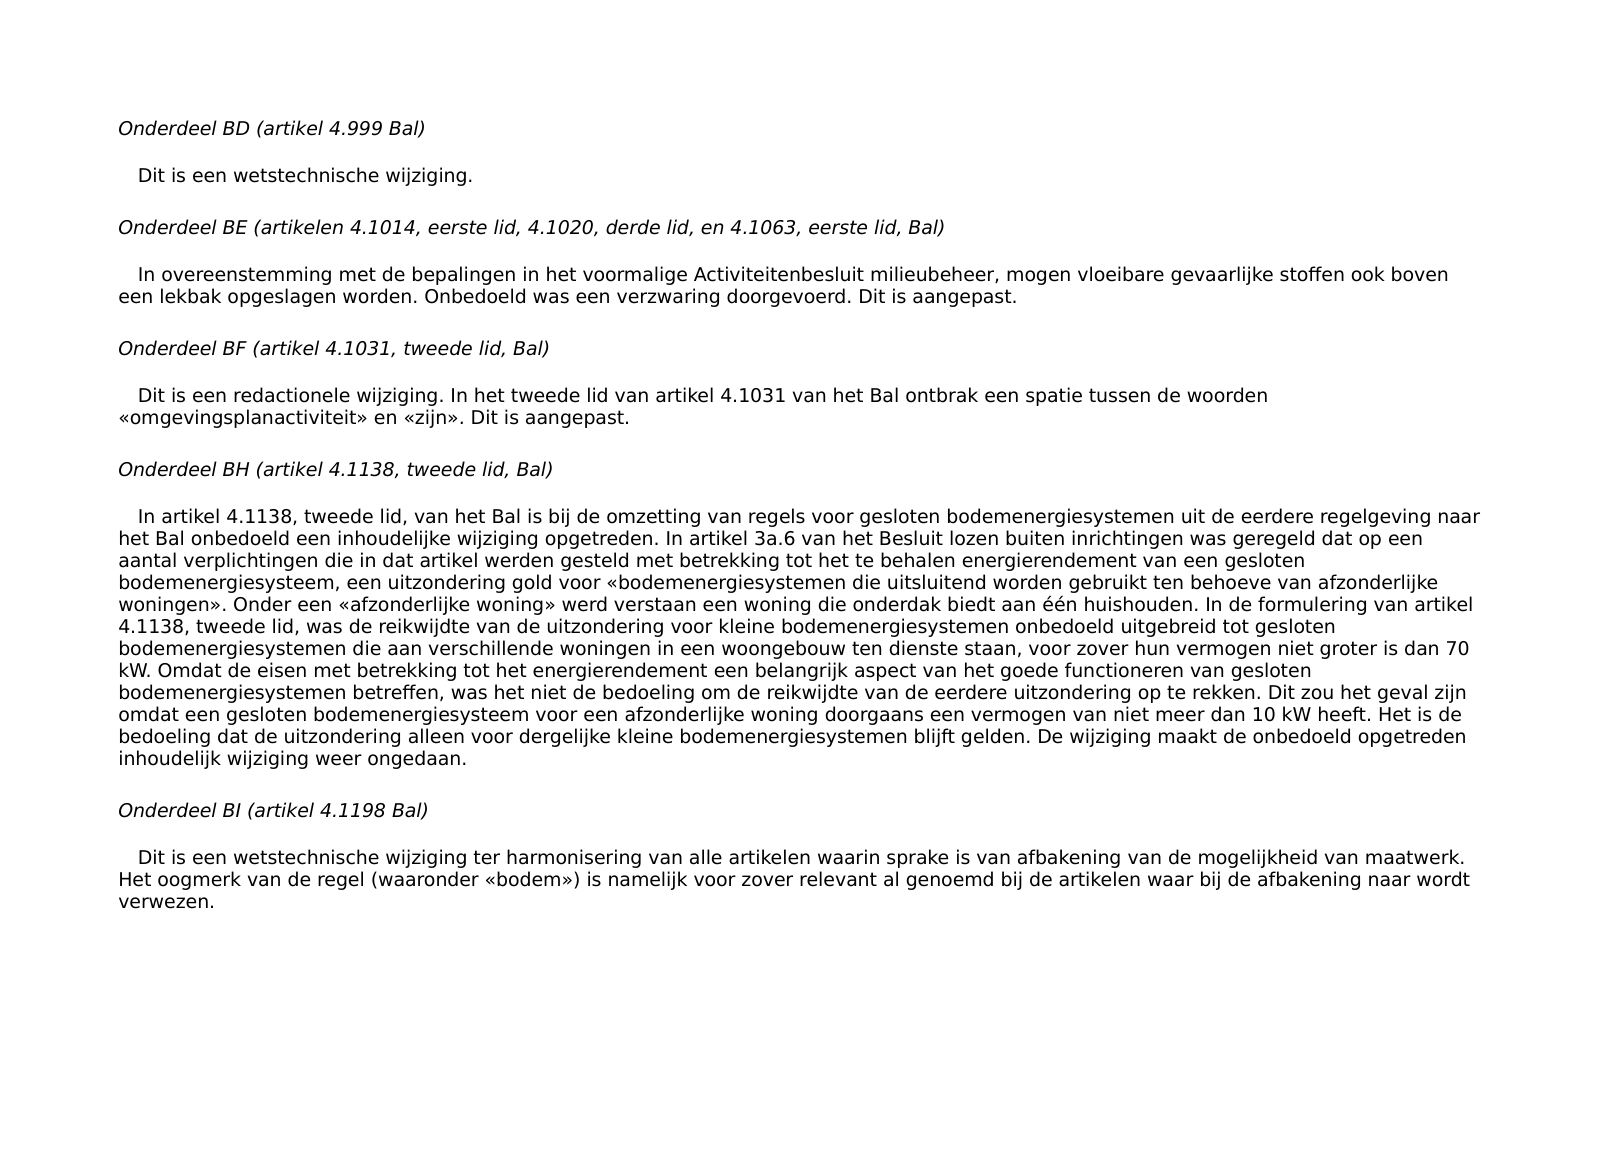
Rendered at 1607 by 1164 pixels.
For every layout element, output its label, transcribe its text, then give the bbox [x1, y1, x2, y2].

text In overeenstemming met de bepalingen in het voormalige Activiteitenbesluit milieubeheer, mogen vloeibare gevaarlijke stoffen ook boven een lekbak opgeslagen worden. Onbedoeld was een verzwaring doorgevoerd. Dit is aangepast. [118, 264, 1488, 308]
text Dit is een redactionele wijziging. In het tweede lid van artikel 4.1031 van het Bal ontbrak een spatie tussen de woorden «omgevingsplanactiviteit» en «zijn». Dit is aangepast. [118, 385, 1488, 429]
subtitle Onderdeel BD (artikel 4.999 Bal) [118, 118, 1488, 140]
text Dit is een wetstechnische wijziging ter harmonisering van alle artikelen waarin sprake is van afbakening van de mogelijkheid van maatwerk. Het oogmerk van de regel (waaronder «bodem») is namelijk voor zover relevant al genoemd bij de artikelen waar bij de afbakening naar wordt verwezen. [118, 847, 1488, 913]
subtitle Onderdeel BI (artikel 4.1198 Bal) [118, 800, 1488, 822]
subtitle Onderdeel BF (artikel 4.1031, tweede lid, Bal) [118, 338, 1488, 360]
subtitle Onderdeel BE (artikelen 4.1014, eerste lid, 4.1020, derde lid, en 4.1063, eerste lid, Bal) [118, 217, 1488, 239]
subtitle Onderdeel BH (artikel 4.1138, tweede lid, Bal) [118, 459, 1488, 481]
text Dit is een wetstechnische wijziging. [118, 165, 1488, 187]
text In artikel 4.1138, tweede lid, van het Bal is bij de omzetting van regels voor gesloten bodemenergiesystemen uit de eerdere regelgeving naar het Bal onbedoeld een inhoudelijke wijziging opgetreden. In artikel 3a.6 van het Besluit lozen buiten inrichtingen was geregeld dat op een aantal verplichtingen die in dat artikel werden gesteld met betrekking tot het te behalen energierendement van een gesloten bodemenergiesysteem, een uitzondering gold voor «bodemenergiesystemen die uitsluitend worden gebruikt ten behoeve van afzonderlijke woningen». Onder een «afzonderlijke woning» werd verstaan een woning die onderdak biedt aan één huishouden. In de formulering van artikel 4.1138, tweede lid, was de reikwijdte van de uitzondering voor kleine bodemenergiesystemen onbedoeld uitgebreid tot gesloten bodemenergiesystemen die aan verschillende woningen in een woongebouw ten dienste staan, voor zover hun vermogen niet groter is dan 70 kW. Omdat de eisen met betrekking tot het energierendement een belangrijk aspect van het goede functioneren van gesloten bodemenergiesystemen betreffen, was het niet de bedoeling om de reikwijdte van de eerdere uitzondering op te rekken. Dit zou het geval zijn omdat een gesloten bodemenergiesysteem voor een afzonderlijke woning doorgaans een vermogen van niet meer dan 10 kW heeft. Het is de bedoeling dat de uitzondering alleen voor dergelijke kleine bodemenergiesystemen blijft gelden. De wijziging maakt de onbedoeld opgetreden inhoudelijk wijziging weer ongedaan. [118, 506, 1488, 770]
